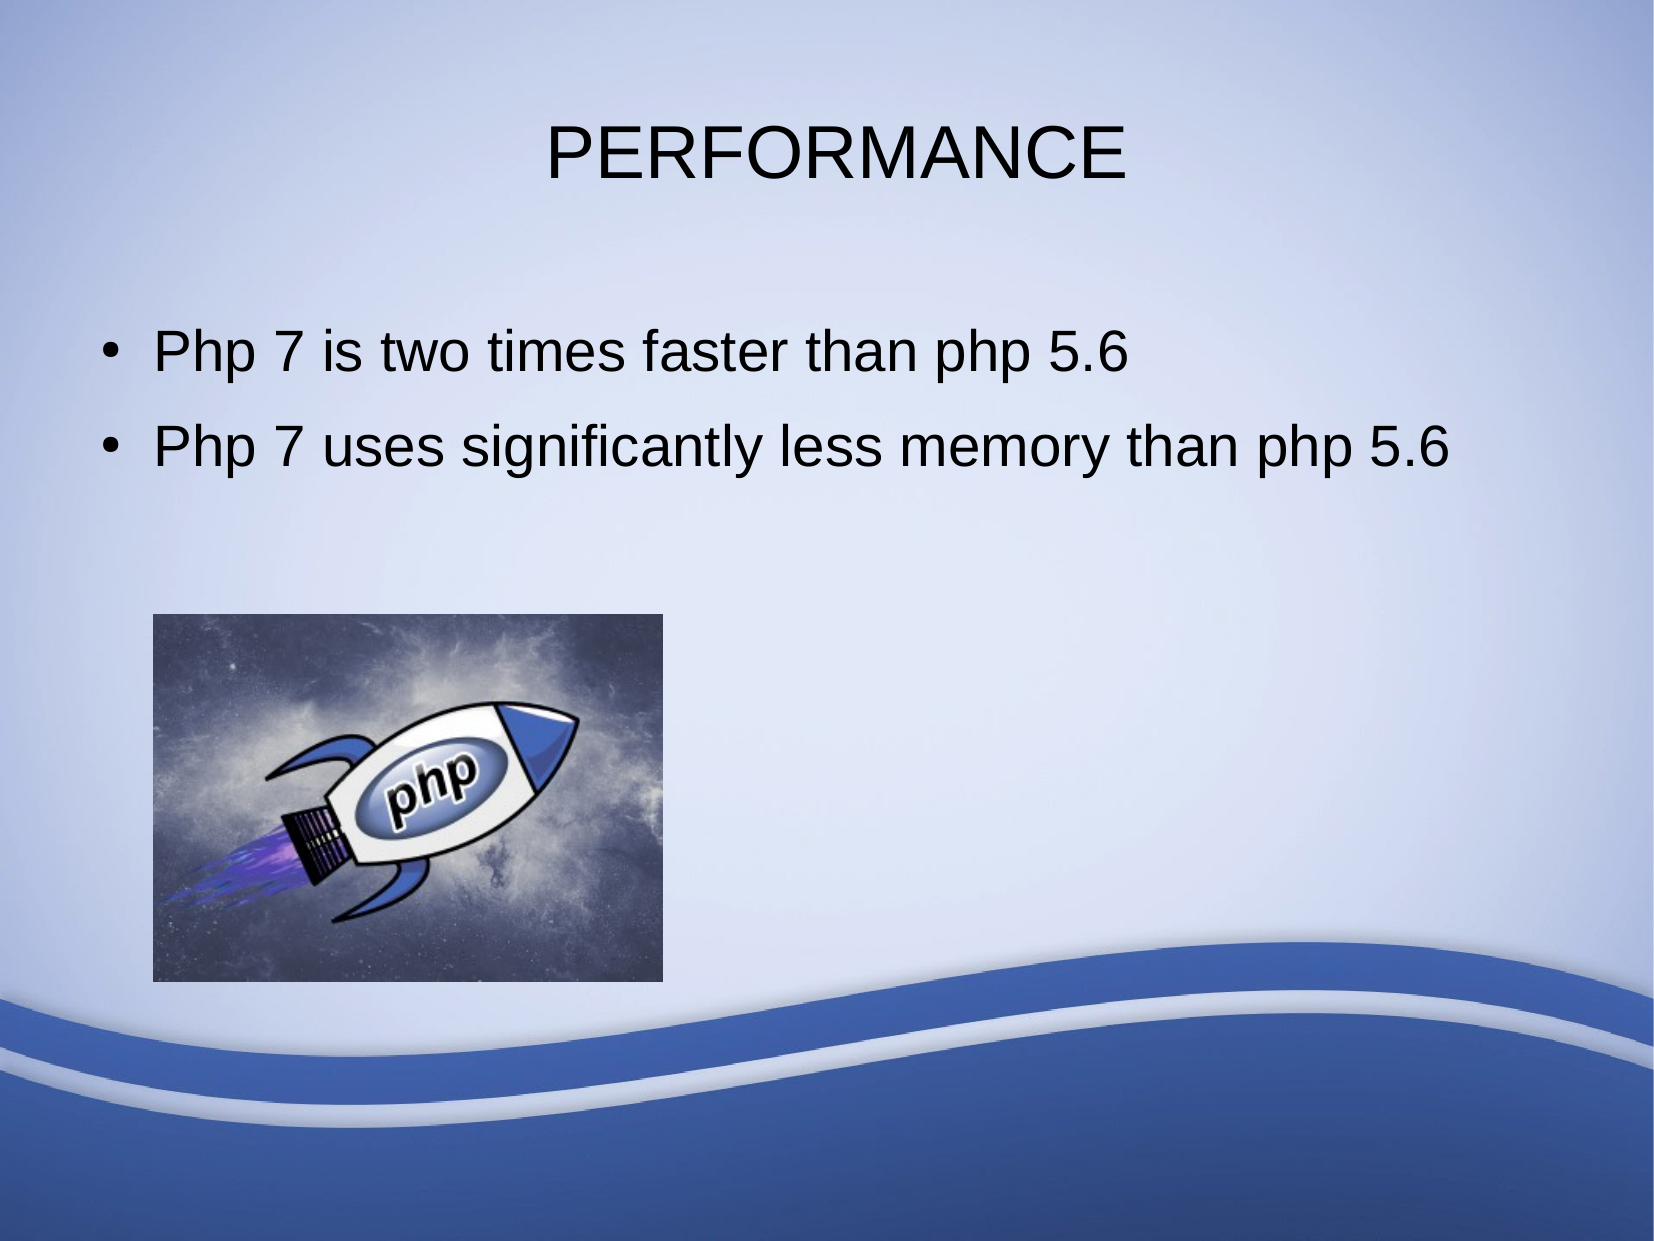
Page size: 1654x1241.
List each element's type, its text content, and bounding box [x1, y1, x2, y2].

list Php 7 is two times faster than php 5.6 Php 7 uses significantly less memory than php 5.6 [82, 318, 1571, 662]
picture [0, 0, 1654, 1241]
title PERFORMANCE [82, 49, 1571, 257]
